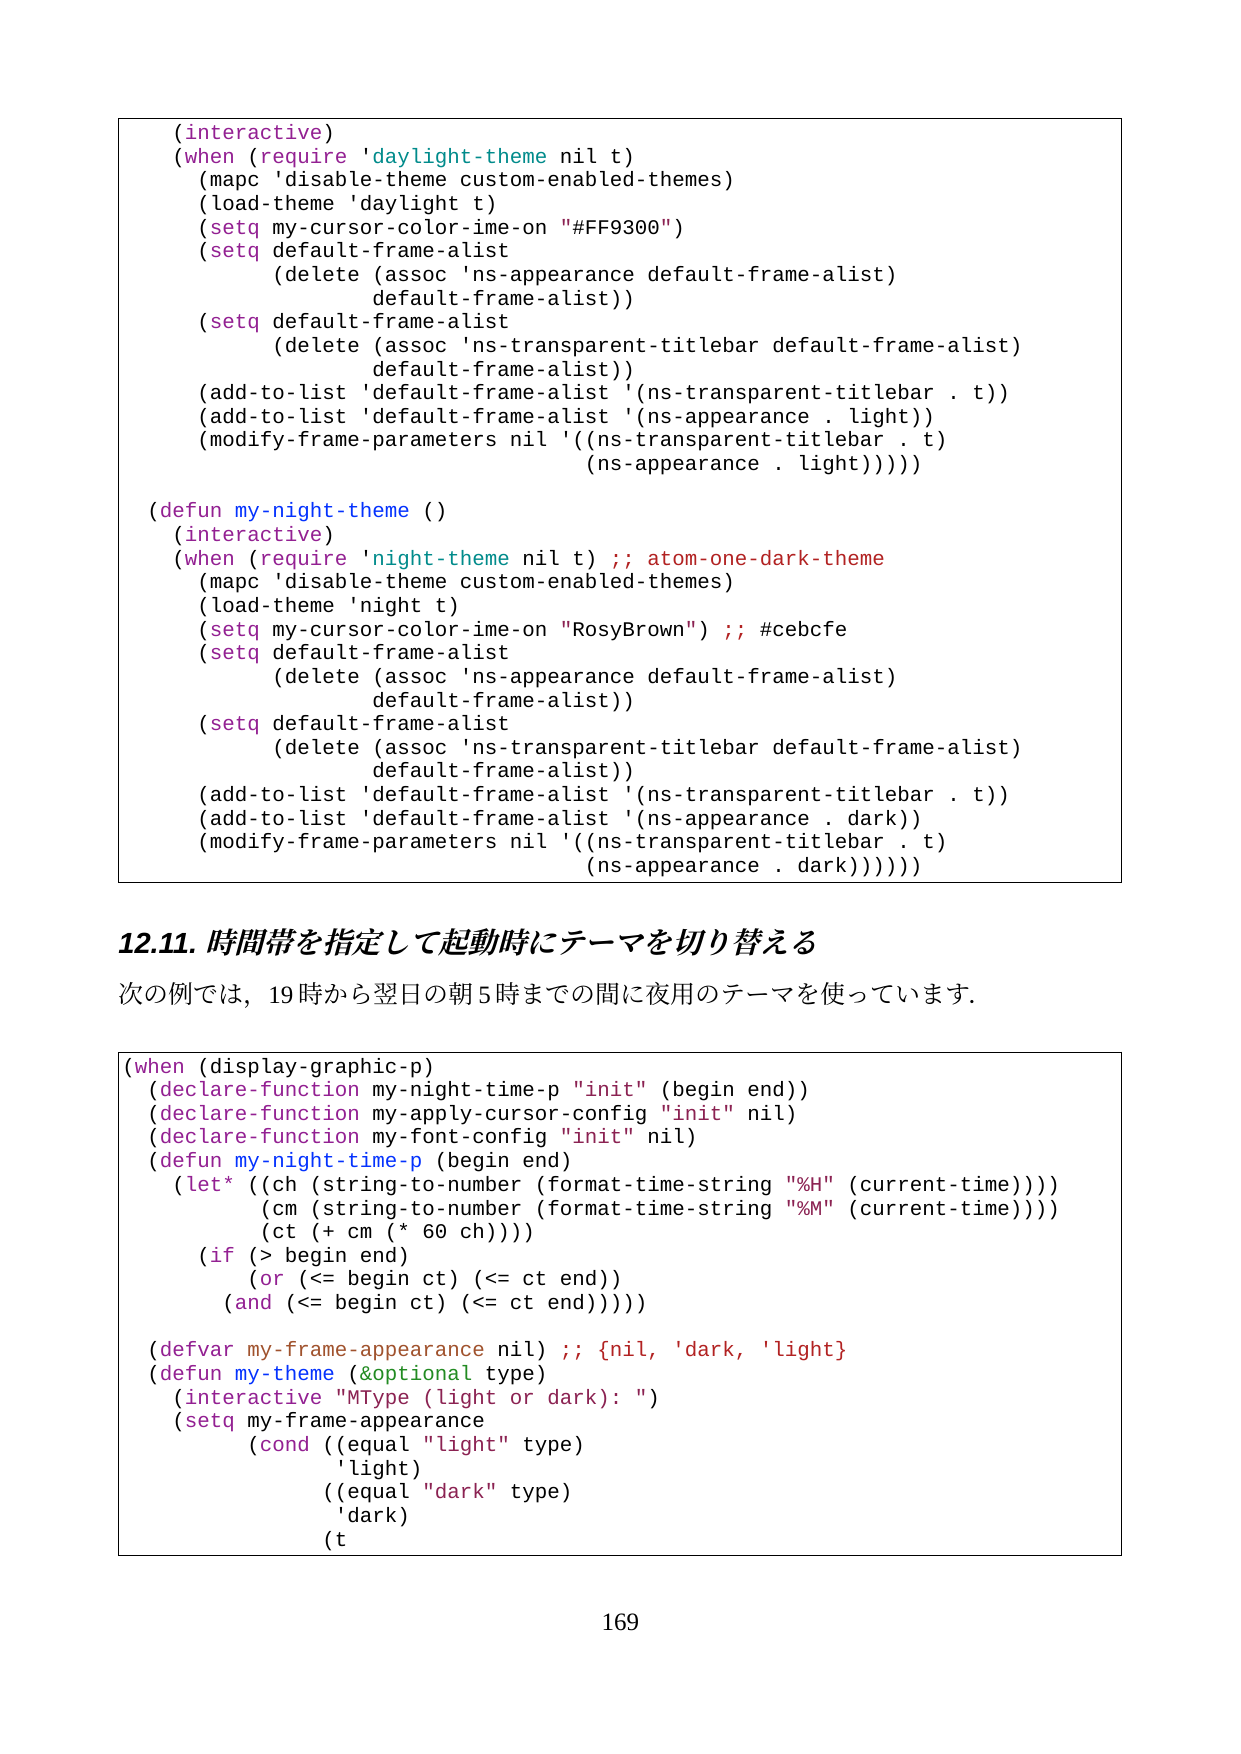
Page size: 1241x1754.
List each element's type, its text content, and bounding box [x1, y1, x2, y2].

text 'light) [119, 1454, 1121, 1477]
text (setq default-frame-alist [119, 638, 1121, 662]
text (or (<= begin ct) (<= ct end)) [119, 1264, 1121, 1288]
text (defun my-night-time-p (begin end) [119, 1146, 1121, 1170]
text (add-to-list 'default-frame-alist '(ns-appearance . light)) [119, 402, 1121, 426]
text (declare-function my-font-config "init" nil) [119, 1123, 1121, 1146]
text (setq default-frame-alist [119, 709, 1121, 733]
text 'dark) [119, 1501, 1121, 1524]
text default-frame-alist)) [119, 757, 1121, 780]
text (load-theme 'night t) [119, 591, 1121, 615]
text default-frame-alist)) [119, 284, 1121, 307]
text (and (<= begin ct) (<= ct end))))) [119, 1288, 1121, 1312]
text default-frame-alist)) [119, 686, 1121, 709]
text (when (display-graphic-p) [119, 1053, 1121, 1075]
text (delete (assoc 'ns-appearance default-frame-alist) [119, 662, 1121, 686]
text (modify-frame-parameters nil '((ns-transparent-titlebar . t) [119, 426, 1121, 449]
text (interactive) [119, 520, 1121, 544]
text (setq my-cursor-color-ime-on "RosyBrown") ;; #cebcfe [119, 615, 1121, 638]
text (defun my-theme (&optional type) [119, 1359, 1121, 1383]
text (interactive) [119, 119, 1121, 142]
text (defvar my-frame-appearance nil) ;; {nil, 'dark, 'light} [119, 1335, 1121, 1359]
text (add-to-list 'default-frame-alist '(ns-transparent-titlebar . t)) [119, 780, 1121, 804]
text (cond ((equal "light" type) [119, 1430, 1121, 1454]
text (add-to-list 'default-frame-alist '(ns-appearance . dark)) [119, 804, 1121, 827]
text (load-theme 'daylight t) [119, 189, 1121, 213]
text (mapc 'disable-theme custom-enabled-themes) [119, 165, 1121, 189]
text (t [119, 1524, 1121, 1555]
text (when (require 'night-theme nil t) ;; atom-one-dark-theme [119, 544, 1121, 567]
text (cm (string-to-number (format-time-string "%M" (current-time)))) [119, 1193, 1121, 1217]
subtitle 時間帯を指定して起動時にテーマを切り替える [118, 920, 1122, 962]
text (setq my-cursor-color-ime-on "#FF9300") [119, 213, 1121, 236]
text (ns-appearance . dark)))))) [119, 851, 1121, 882]
text (setq default-frame-alist [119, 307, 1121, 331]
text (add-to-list 'default-frame-alist '(ns-transparent-titlebar . t)) [119, 378, 1121, 402]
text (let* ((ch (string-to-number (format-time-string "%H" (current-time)))) [119, 1170, 1121, 1193]
text (if (> begin end) [119, 1241, 1121, 1264]
text (declare-function my-night-time-p "init" (begin end)) [119, 1075, 1121, 1099]
text (modify-frame-parameters nil '((ns-transparent-titlebar . t) [119, 827, 1121, 851]
text (defun my-night-theme () [119, 496, 1121, 520]
text (mapc 'disable-theme custom-enabled-themes) [119, 567, 1121, 591]
text (delete (assoc 'ns-appearance default-frame-alist) [119, 260, 1121, 284]
text (delete (assoc 'ns-transparent-titlebar default-frame-alist) [119, 331, 1121, 354]
text (declare-function my-apply-cursor-config "init" nil) [119, 1099, 1121, 1123]
text (interactive "MType (light or dark): ") [119, 1383, 1121, 1406]
text (ns-appearance . light))))) [119, 449, 1121, 473]
text ((equal "dark" type) [119, 1477, 1121, 1501]
text 次の例では，19時から翌日の朝5時までの間に夜用のテーマを使っています． [118, 974, 1122, 1039]
text (delete (assoc 'ns-transparent-titlebar default-frame-alist) [119, 733, 1121, 757]
text (setq default-frame-alist [119, 236, 1121, 260]
text (setq my-frame-appearance [119, 1406, 1121, 1430]
text (when (require 'daylight-theme nil t) [119, 142, 1121, 165]
text default-frame-alist)) [119, 354, 1121, 378]
text (ct (+ cm (* 60 ch)))) [119, 1217, 1121, 1241]
